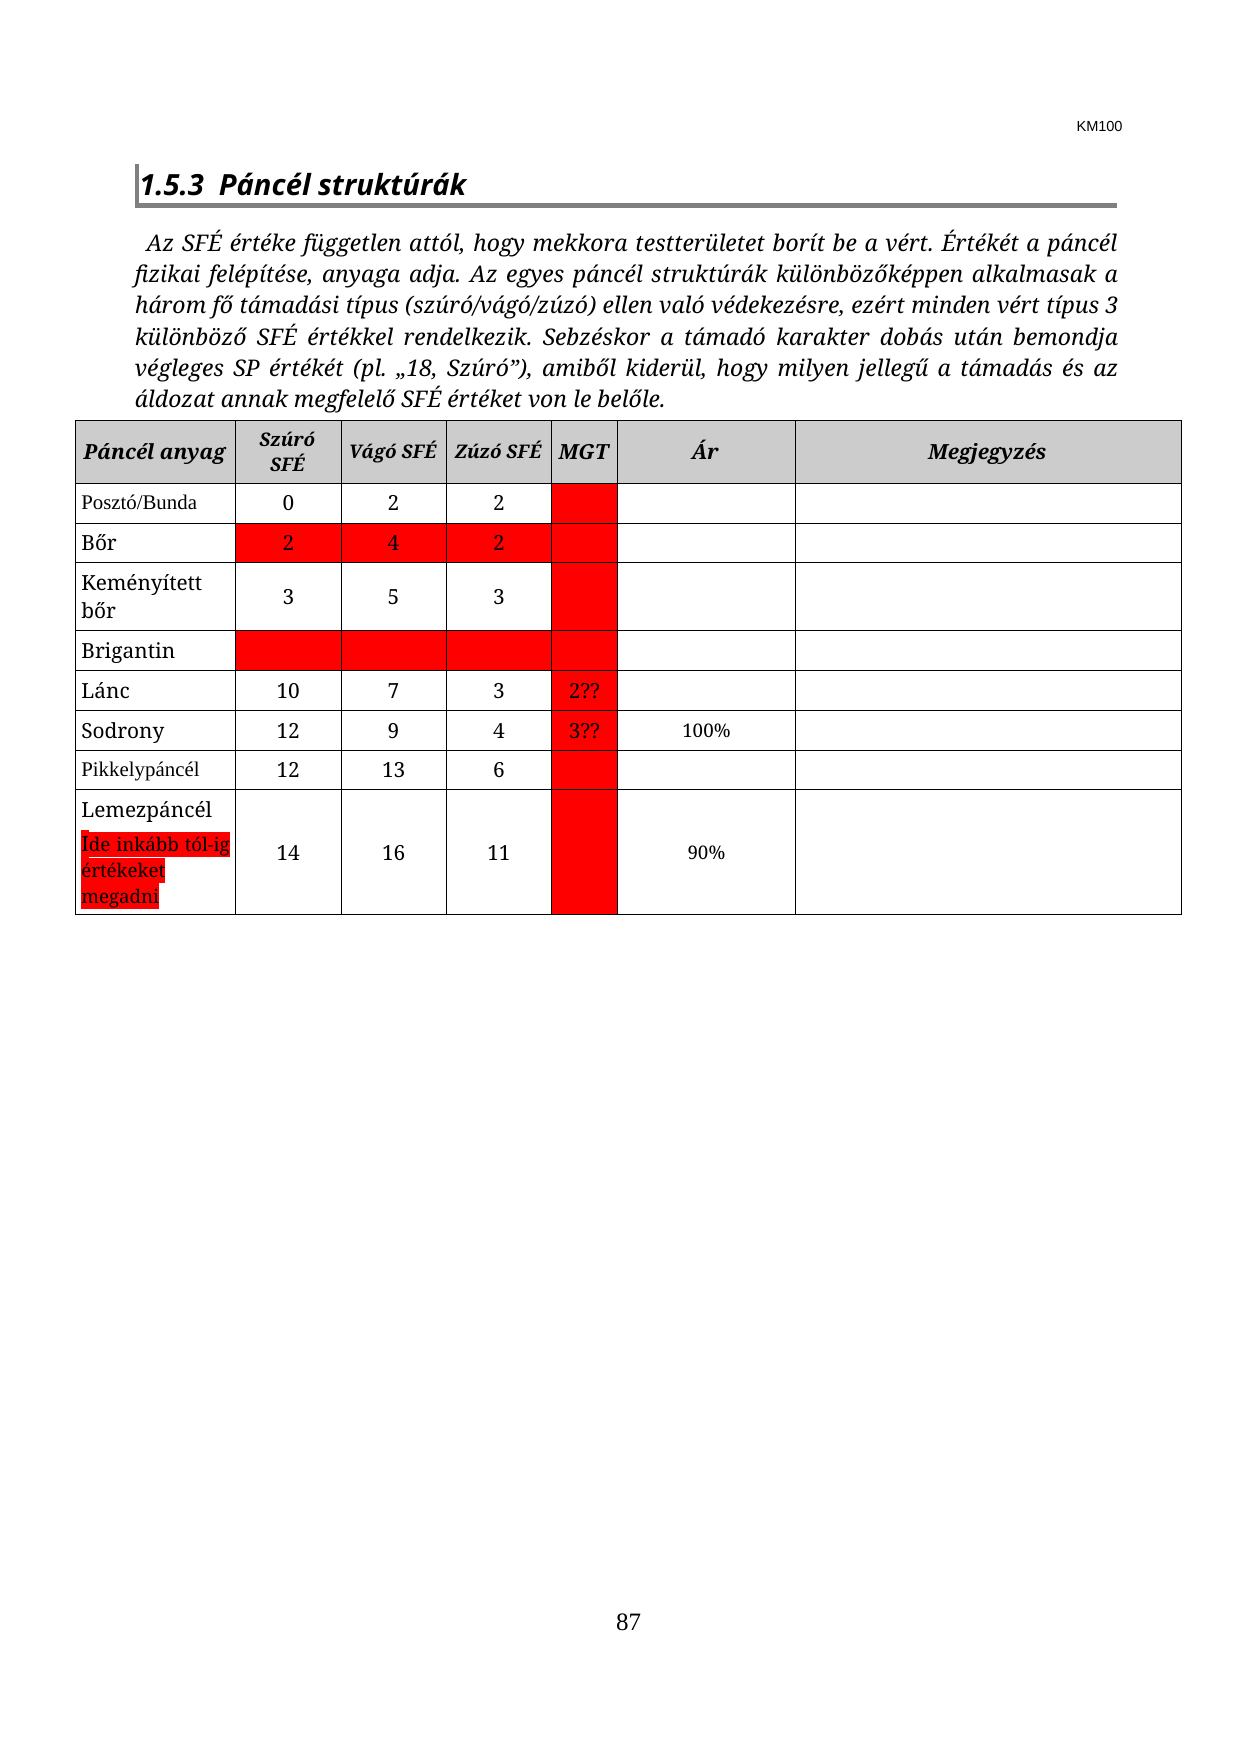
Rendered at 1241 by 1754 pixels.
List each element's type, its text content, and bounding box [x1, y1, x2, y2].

table_cell [552, 790, 617, 914]
table_cell Keményített bőr [76, 563, 235, 630]
table_cell [552, 484, 617, 523]
table_cell 2 [236, 524, 341, 562]
table_cell [796, 790, 1181, 914]
table_cell Posztó/Bunda [76, 484, 235, 523]
table_cell 4 [447, 711, 551, 750]
table_cell 0 [236, 484, 341, 523]
table_cell [552, 563, 617, 630]
table_cell [796, 711, 1181, 750]
table_cell 10 [236, 671, 341, 710]
table_cell Bőr [76, 524, 235, 562]
table_cell 3 [447, 671, 551, 710]
table_cell 2 [447, 484, 551, 523]
table_cell 12 [236, 751, 341, 789]
table_cell 3?? [552, 711, 617, 750]
table_cell 16 [342, 790, 446, 914]
table_header Ár [618, 421, 795, 483]
table_cell 9 [342, 711, 446, 750]
table_cell [618, 484, 795, 523]
table_cell Brigantin [76, 631, 235, 670]
table_cell 14 [236, 790, 341, 914]
table_cell 100% [618, 711, 795, 750]
table_cell [552, 524, 617, 562]
subtitle Páncél struktúrák [139, 164, 1122, 204]
table_cell [796, 484, 1181, 523]
table_cell [796, 524, 1181, 562]
table_header MGT [552, 421, 617, 483]
table_cell [618, 524, 795, 562]
table_cell [618, 563, 795, 630]
table_cell 13 [342, 751, 446, 789]
table_cell [552, 751, 617, 789]
table_cell [796, 631, 1181, 670]
table_cell Pikkelypáncél [76, 751, 235, 789]
table_cell 11 [447, 790, 551, 914]
table_cell [796, 671, 1181, 710]
table_cell [618, 751, 795, 789]
table_cell 3 [447, 563, 551, 630]
table_cell 2 [342, 484, 446, 523]
table_header Páncél anyag [76, 421, 235, 483]
table_cell [447, 631, 551, 670]
table_header Vágó SFÉ [342, 421, 446, 483]
table_header Zúzó SFÉ [447, 421, 551, 483]
table_header Megjegyzés [796, 421, 1181, 483]
table_cell 2 [447, 524, 551, 562]
table_cell Lánc [76, 671, 235, 710]
table_cell Lemezpáncél Ide inkább tól-ig értékeket megadni [76, 790, 235, 914]
table_cell [796, 751, 1181, 789]
table_header Szúró SFÉ [236, 421, 341, 483]
table_cell 12 [236, 711, 341, 750]
table_cell [618, 631, 795, 670]
table_cell 4 [342, 524, 446, 562]
table_cell 3 [236, 563, 341, 630]
table_cell 5 [342, 563, 446, 630]
table_cell 90% [618, 790, 795, 914]
table_cell 7 [342, 671, 446, 710]
table_cell [618, 671, 795, 710]
table_cell Sodrony [76, 711, 235, 750]
table_cell [342, 631, 446, 670]
table_cell [552, 631, 617, 670]
table_cell 6 [447, 751, 551, 789]
table_cell [796, 563, 1181, 630]
table_cell [236, 631, 341, 670]
table_cell 2?? [552, 671, 617, 710]
text Az SFÉ értéke független attól, hogy mekkora testterületet borít be a vért. Értékét a páncél fizikai felépítése, anyaga adja. Az egyes páncél struktúrák különbözőképpen alkalmasak a három fő támadási típus (szúró/vágó/zúzó) ellen való védekezésre, ezért minden vért típus 3 különböző SFÉ értékkel rendelkezik. Sebzéskor a támadó karakter dobás után bemondja végleges SP értékét (pl. „18, Szúró”), amiből kiderül, hogy milyen jellegű a támadás és az áldozat annak megfelelő SFÉ értéket von le belőle. [134, 227, 1122, 414]
